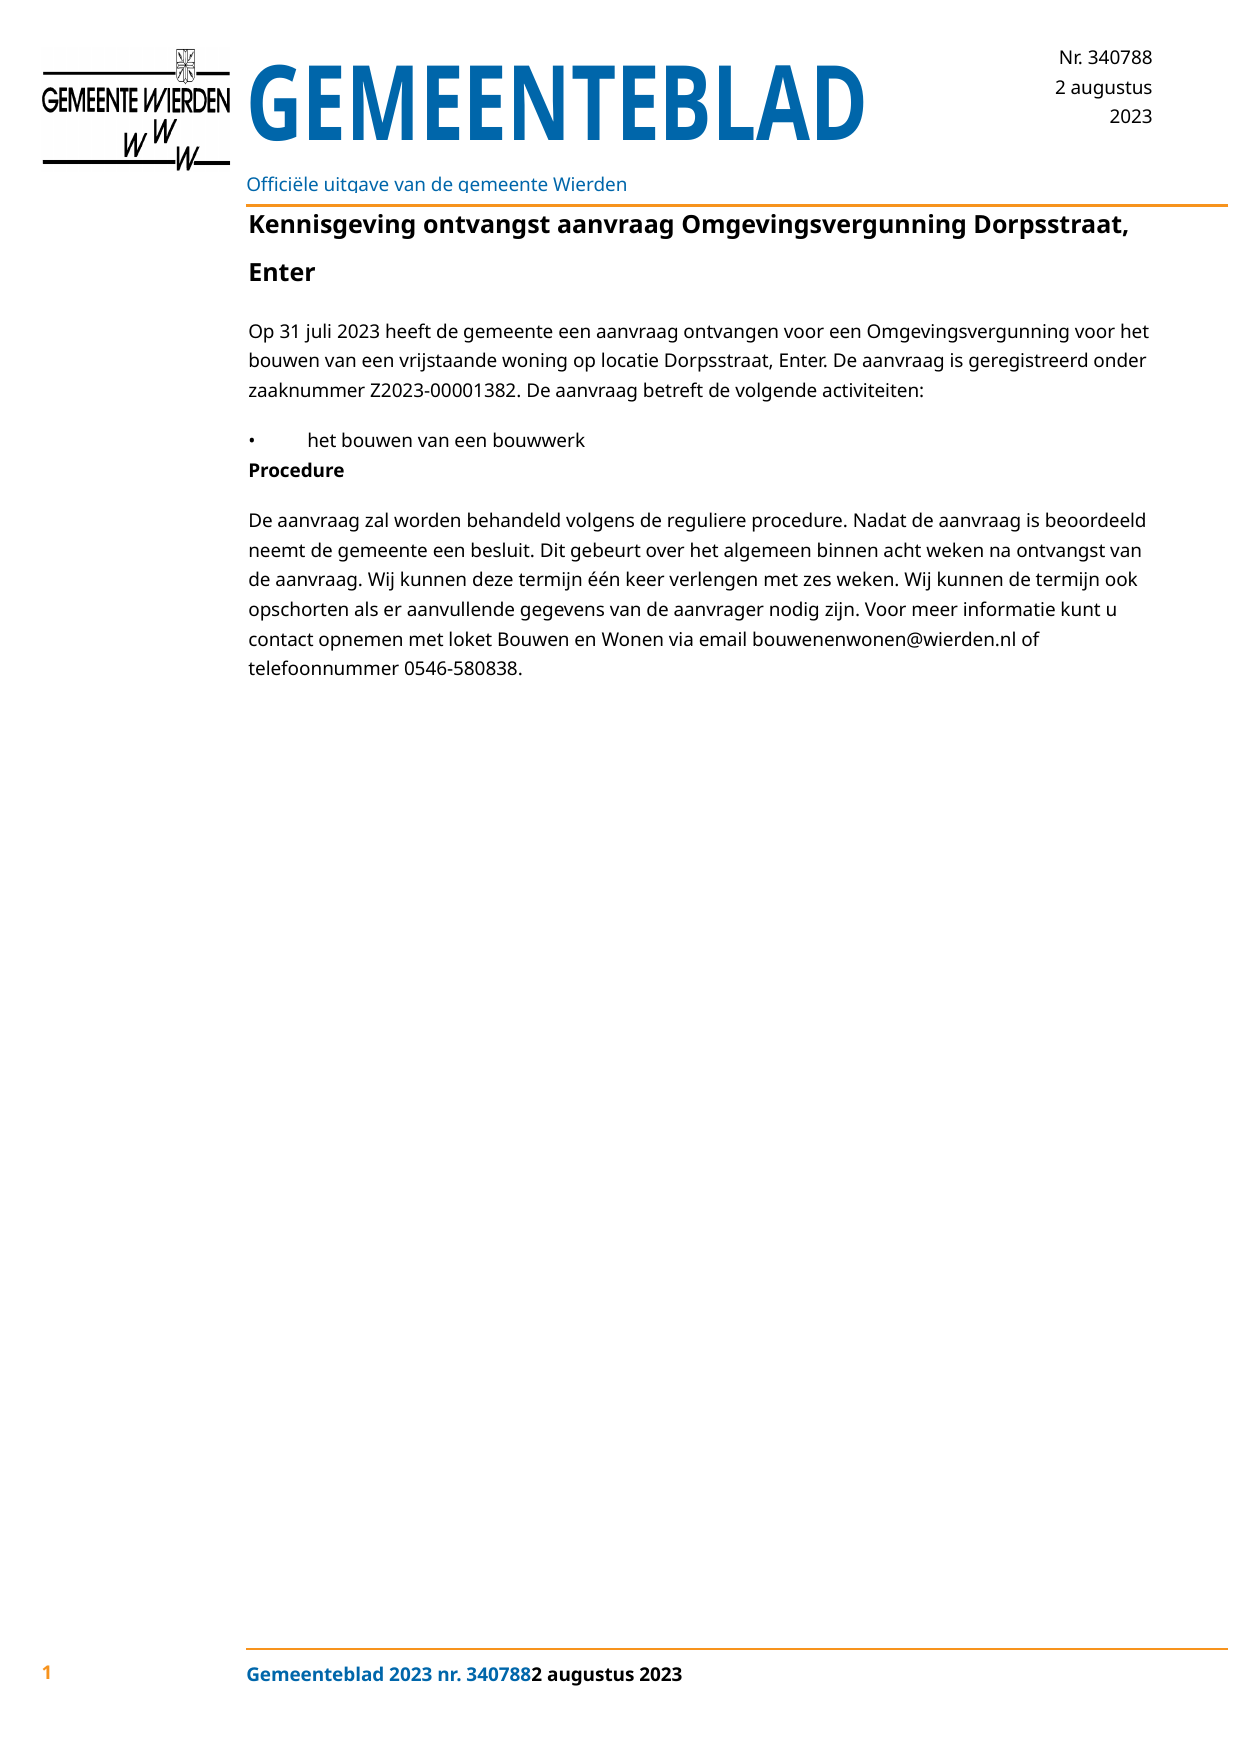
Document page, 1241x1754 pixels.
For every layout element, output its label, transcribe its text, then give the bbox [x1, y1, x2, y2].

text De aanvraag zal worden behandeld volgens de reguliere procedure. Nadat de aanvraag is beoordeeld neemt de gemeente een besluit. Dit gebeurt over het algemeen binnen acht weken na ontvangst van de aanvraag. Wij kunnen deze termijn één keer verlengen met zes weken. Wij kunnen de termijn ook opschorten als er aanvullende gegevens van de aanvrager nodig zijn. Voor meer informatie kunt u contact opnemen met loket Bouwen en Wonen via email bouwenenwonen@wierden.nl of telefoonnummer 0546-580838. [248, 507, 1152, 681]
text Op 31 juli 2023 heeft de gemeente een aanvraag ontvangen voor een Omgevingsvergunning voor het bouwen van een vrijstaande woning op locatie Dorpsstraat, Enter. De aanvraag is geregistreerd onder zaaknummer Z2023-00001382. De aanvraag betreft de volgende activiteiten: [248, 318, 1152, 403]
picture [41, 47, 231, 172]
text Kennisgeving ontvangst aanvraag Omgevingsvergunning Dorpsstraat, Enter [248, 207, 1152, 288]
list het bouwen van een bouwwerk [248, 427, 1152, 453]
text Procedure [248, 457, 1152, 483]
